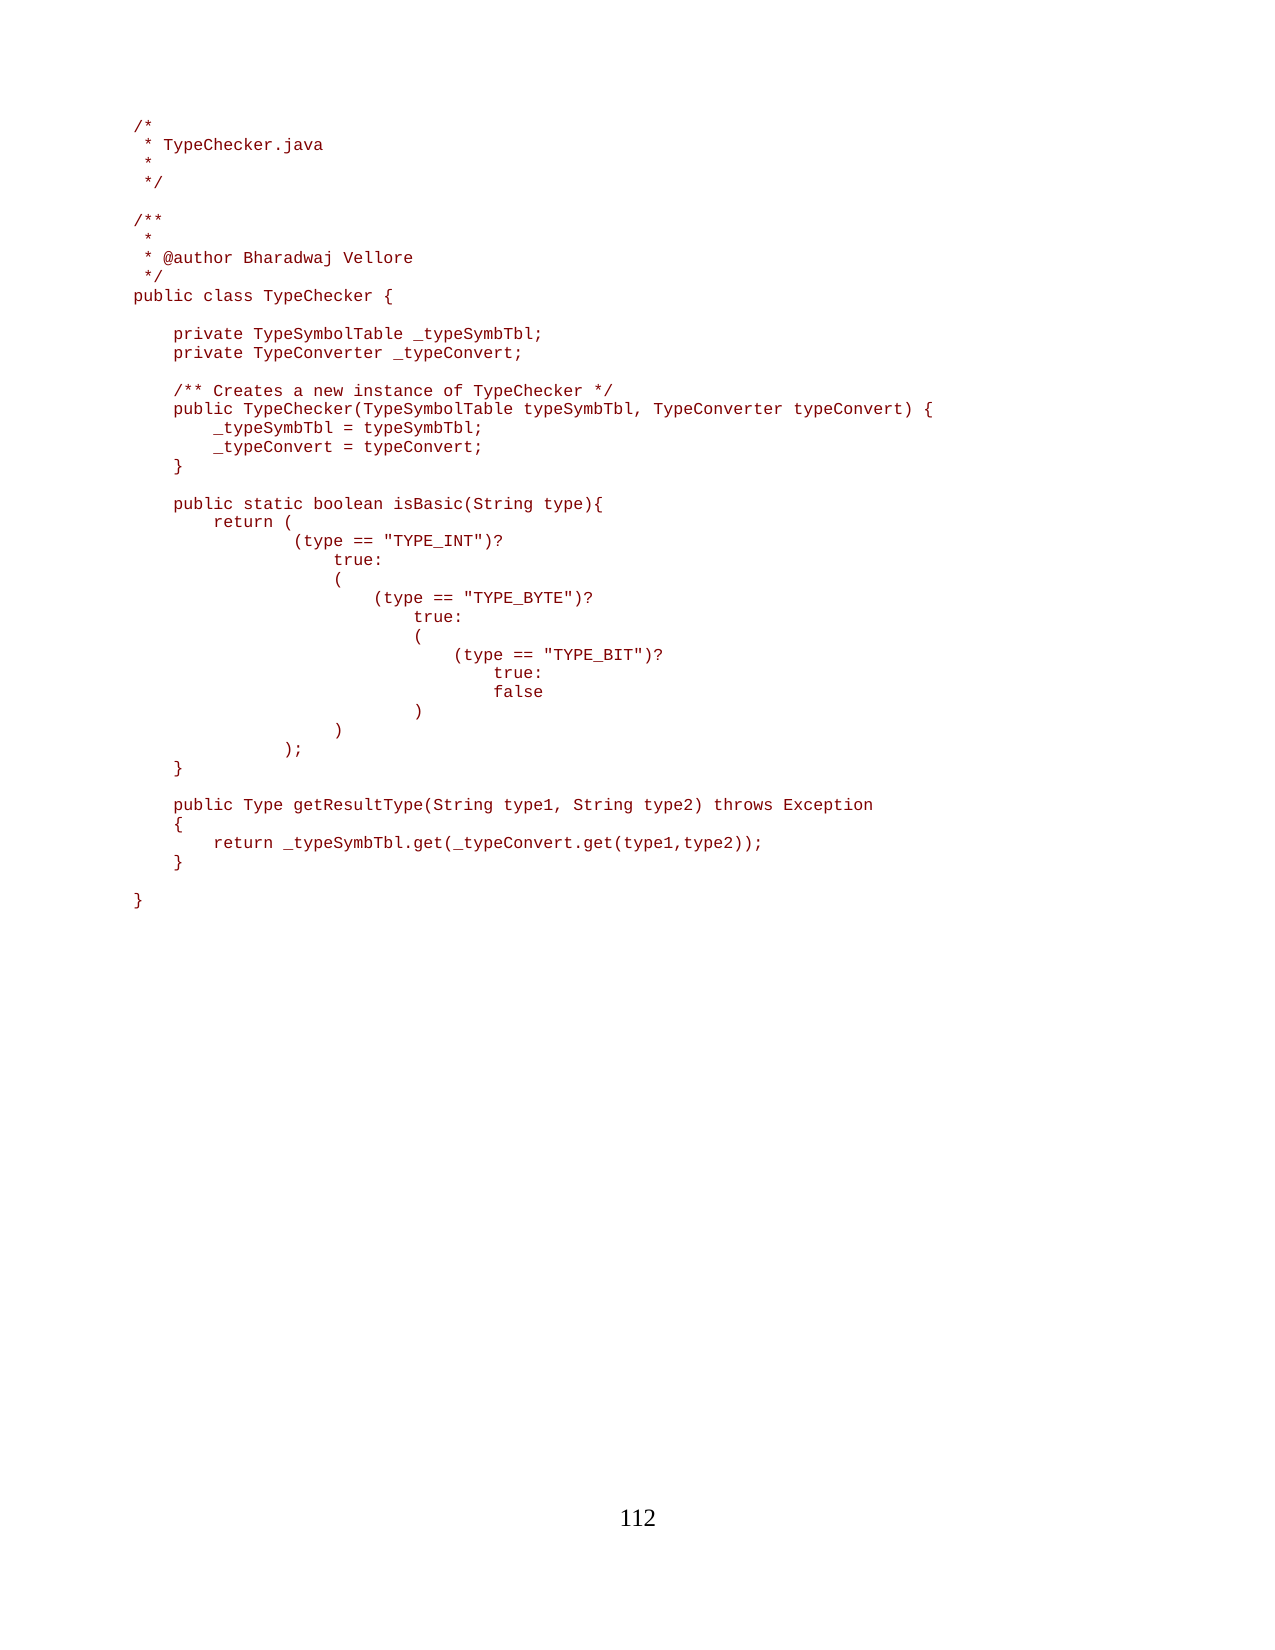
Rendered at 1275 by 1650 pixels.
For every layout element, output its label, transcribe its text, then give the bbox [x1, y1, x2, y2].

text return ( [133, 514, 1157, 533]
text public class TypeChecker { [133, 288, 1157, 307]
text * [133, 231, 1157, 250]
text */ [133, 269, 1157, 288]
text } [133, 457, 1157, 476]
text } [133, 759, 1157, 778]
text /* [133, 118, 1157, 137]
text (type == "TYPE_BYTE")? [133, 589, 1157, 608]
text private TypeSymbolTable _typeSymbTbl; [133, 326, 1157, 344]
text true: [133, 552, 1157, 571]
text /** Creates a new instance of TypeChecker */ [133, 382, 1157, 401]
text } [133, 853, 1157, 872]
text public TypeChecker(TypeSymbolTable typeSymbTbl, TypeConverter typeConvert) { [133, 401, 1157, 420]
text _typeSymbTbl = typeSymbTbl; [133, 420, 1157, 439]
text ) [133, 721, 1157, 740]
text ( [133, 571, 1157, 589]
text */ [133, 175, 1157, 193]
text ( [133, 627, 1157, 646]
text false [133, 684, 1157, 703]
text * TypeChecker.java [133, 137, 1157, 156]
text ) [133, 703, 1157, 721]
text (type == "TYPE_INT")? [133, 533, 1157, 552]
text (type == "TYPE_BIT")? [133, 646, 1157, 665]
text * @author Bharadwaj Vellore [133, 250, 1157, 269]
text { [133, 816, 1157, 834]
text _typeConvert = typeConvert; [133, 439, 1157, 457]
text return _typeSymbTbl.get(_typeConvert.get(type1,type2)); [133, 834, 1157, 853]
text public static boolean isBasic(String type){ [133, 495, 1157, 514]
text private TypeConverter _typeConvert; [133, 344, 1157, 363]
text /** [133, 212, 1157, 231]
text public Type getResultType(String type1, String type2) throws Exception [133, 797, 1157, 816]
text ); [133, 740, 1157, 759]
text true: [133, 608, 1157, 627]
text true: [133, 665, 1157, 684]
text } [133, 891, 1157, 910]
text * [133, 156, 1157, 175]
